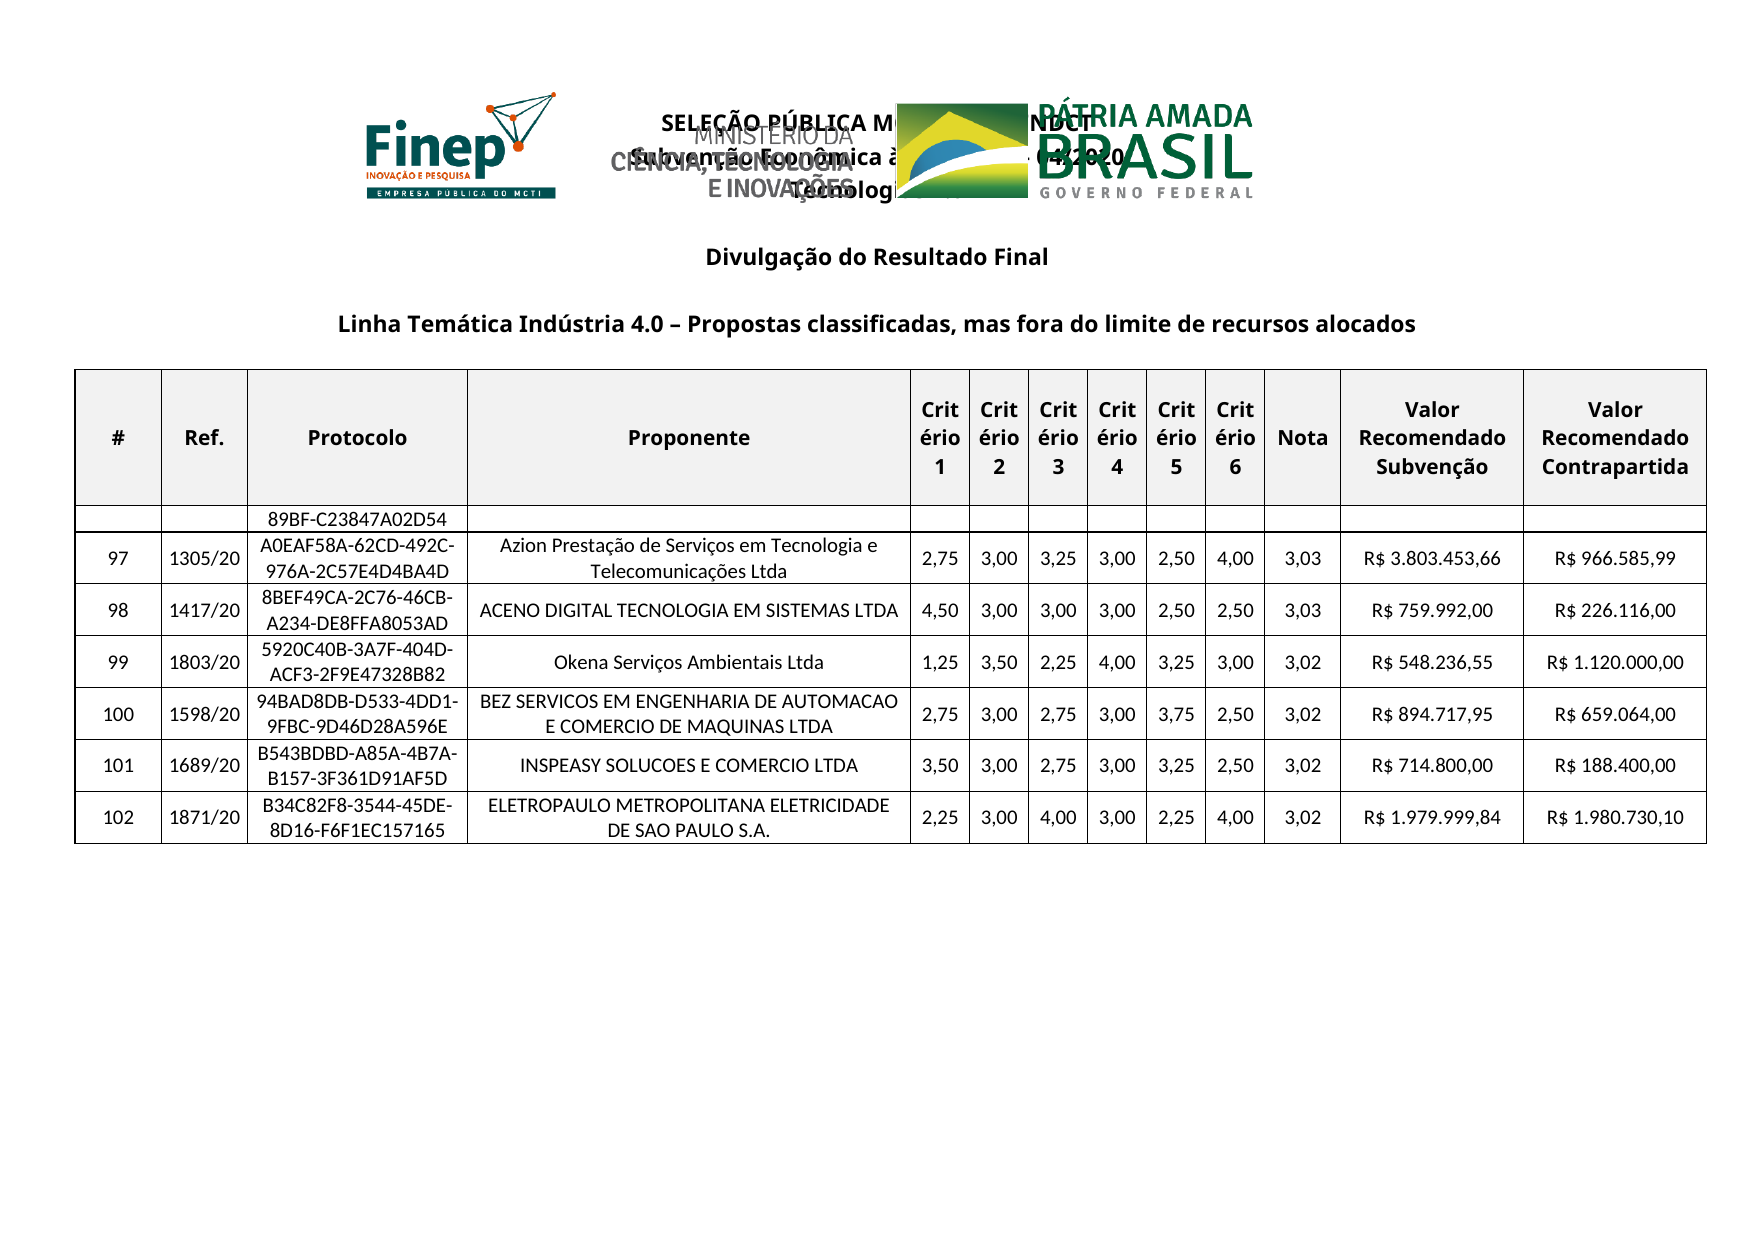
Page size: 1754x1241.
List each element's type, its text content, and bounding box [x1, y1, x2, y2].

table_cell BEZ SERVICOS EM ENGENHARIA DE AUTOMACAO E COMERCIO DE MAQUINAS LTDA [468, 688, 910, 739]
table_cell [1088, 506, 1146, 531]
table_cell 1803/20 [162, 636, 247, 687]
table_cell 98 [76, 584, 161, 635]
table_cell 1871/20 [162, 792, 247, 843]
table_cell Azion Prestação de Serviços em Tecnologia e Telecomunicações Ltda [468, 533, 910, 583]
table_cell R$ 548.236,55 [1341, 636, 1523, 687]
table_cell 4,50 [911, 584, 969, 635]
table_cell 2,50 [1206, 740, 1264, 791]
table_cell B34C82F8-3544-45DE-8D16-F6F1EC157165 [248, 792, 467, 843]
table_cell [1029, 506, 1087, 531]
table_cell 102 [76, 792, 161, 843]
table_header Critério 6 [1206, 370, 1264, 505]
table_cell 1689/20 [162, 740, 247, 791]
table_cell 101 [76, 740, 161, 791]
table_header Valor Recomendado Subvenção [1341, 370, 1523, 505]
table_header Ref. [162, 370, 247, 505]
table_header Critério 3 [1029, 370, 1087, 505]
table_cell [1341, 506, 1523, 531]
table_header Critério 1 [911, 370, 969, 505]
table_cell 2,75 [1029, 688, 1087, 739]
table_cell 3,00 [1088, 533, 1146, 583]
table_cell ELETROPAULO METROPOLITANA ELETRICIDADE DE SAO PAULO S.A. [468, 792, 910, 843]
table_header Critério 2 [970, 370, 1028, 505]
table_cell 3,00 [970, 688, 1028, 739]
table_cell 1,25 [911, 636, 969, 687]
table_cell 3,03 [1265, 584, 1340, 635]
table_cell 4,00 [1029, 792, 1087, 843]
table_cell R$ 894.717,95 [1341, 688, 1523, 739]
table_header Critério 4 [1088, 370, 1146, 505]
table_cell R$ 966.585,99 [1524, 533, 1706, 583]
table_cell 2,50 [1147, 533, 1205, 583]
table_header Protocolo [248, 370, 467, 505]
table_cell 3,75 [1147, 688, 1205, 739]
table_cell 4,00 [1206, 792, 1264, 843]
table_cell 3,50 [911, 740, 969, 791]
table_cell R$ 226.116,00 [1524, 584, 1706, 635]
table_cell 2,25 [911, 792, 969, 843]
table_cell R$ 188.400,00 [1524, 740, 1706, 791]
table_cell 1305/20 [162, 533, 247, 583]
table_cell 3,00 [1029, 584, 1087, 635]
table_cell R$ 3.803.453,66 [1341, 533, 1523, 583]
table_header # [76, 370, 161, 505]
table_cell 5920C40B-3A7F-404D-ACF3-2F9E47328B82 [248, 636, 467, 687]
table_cell 99 [76, 636, 161, 687]
table_cell 3,25 [1147, 740, 1205, 791]
table_cell 3,00 [1088, 584, 1146, 635]
table_cell 89BF-C23847A02D54 [248, 506, 467, 531]
table_header Critério 5 [1147, 370, 1205, 505]
table_cell A0EAF58A-62CD-492C-976A-2C57E4D4BA4D [248, 533, 467, 583]
table_cell 3,02 [1265, 636, 1340, 687]
table_cell R$ 1.979.999,84 [1341, 792, 1523, 843]
table_cell 97 [76, 533, 161, 583]
table_cell 2,50 [1147, 584, 1205, 635]
table_header Proponente [468, 370, 910, 505]
table_cell 100 [76, 688, 161, 739]
table_cell 3,00 [970, 584, 1028, 635]
table_cell [1147, 506, 1205, 531]
table_cell 2,75 [911, 533, 969, 583]
table_cell R$ 714.800,00 [1341, 740, 1523, 791]
table_cell 3,02 [1265, 792, 1340, 843]
table_cell 3,02 [1265, 688, 1340, 739]
table_cell 3,03 [1265, 533, 1340, 583]
table_cell 3,25 [1029, 533, 1087, 583]
table_cell B543BDBD-A85A-4B7A-B157-3F361D91AF5D [248, 740, 467, 791]
table_cell INSPEASY SOLUCOES E COMERCIO LTDA [468, 740, 910, 791]
table_cell 4,00 [1088, 636, 1146, 687]
table_header Valor Recomendado Contrapartida [1524, 370, 1706, 505]
table_cell R$ 1.980.730,10 [1524, 792, 1706, 843]
table_cell 4,00 [1206, 533, 1264, 583]
table_cell 3,00 [1088, 688, 1146, 739]
table_cell [911, 506, 969, 531]
table_cell 3,00 [970, 740, 1028, 791]
table_cell Okena Serviços Ambientais Ltda [468, 636, 910, 687]
table_cell [468, 506, 910, 531]
table_cell 3,00 [970, 792, 1028, 843]
table_cell [76, 506, 161, 531]
table_cell 2,75 [911, 688, 969, 739]
table_cell [162, 506, 247, 531]
table_cell 3,00 [1088, 740, 1146, 791]
table_cell 3,50 [970, 636, 1028, 687]
table_cell R$ 759.992,00 [1341, 584, 1523, 635]
table_cell 3,02 [1265, 740, 1340, 791]
table_cell [970, 506, 1028, 531]
table_cell 3,00 [1088, 792, 1146, 843]
table_cell 1417/20 [162, 584, 247, 635]
table_cell 8BEF49CA-2C76-46CB-A234-DE8FFA8053AD [248, 584, 467, 635]
table_cell 2,25 [1147, 792, 1205, 843]
table_cell 1598/20 [162, 688, 247, 739]
table_cell 2,25 [1029, 636, 1087, 687]
table_cell [1524, 506, 1706, 531]
table_cell R$ 1.120.000,00 [1524, 636, 1706, 687]
table_cell [1265, 506, 1340, 531]
table_cell [1206, 506, 1264, 531]
table_cell 3,00 [1206, 636, 1264, 687]
table_cell 3,25 [1147, 636, 1205, 687]
table_cell ACENO DIGITAL TECNOLOGIA EM SISTEMAS LTDA [468, 584, 910, 635]
table_cell R$ 659.064,00 [1524, 688, 1706, 739]
table_cell 2,50 [1206, 584, 1264, 635]
table_cell 94BAD8DB-D533-4DD1-9FBC-9D46D28A596E [248, 688, 467, 739]
table_cell 2,50 [1206, 688, 1264, 739]
table_cell 3,00 [970, 533, 1028, 583]
table_header Nota [1265, 370, 1340, 505]
table_cell 2,75 [1029, 740, 1087, 791]
